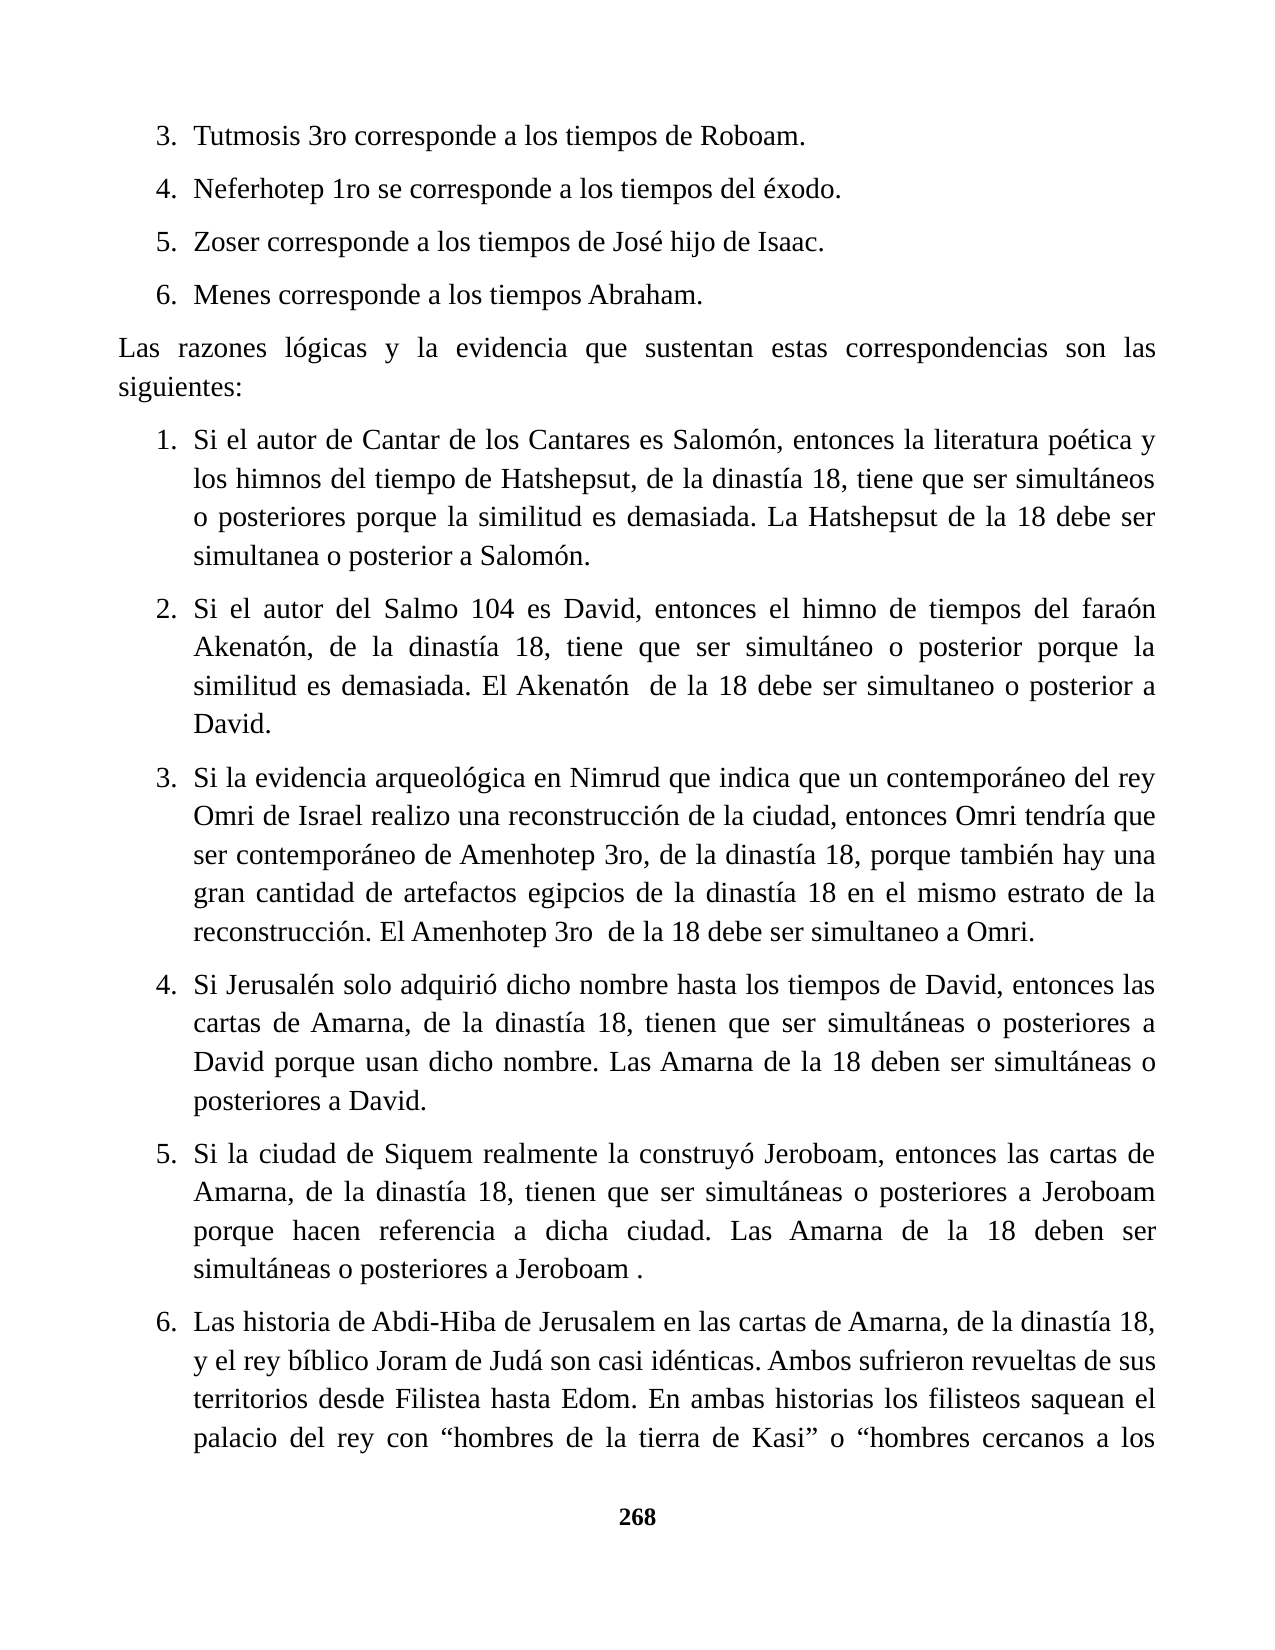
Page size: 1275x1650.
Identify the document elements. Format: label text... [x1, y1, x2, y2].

list Zoser corresponde a los tiempos de José hijo de Isaac. [156, 224, 1157, 258]
text Las razones lógicas y la evidencia que sustentan estas correspondencias son las siguientes: [118, 331, 1157, 403]
list Tutmosis 3ro corresponde a los tiempos de Roboam. [156, 118, 1157, 152]
list Si la ciudad de Siquem realmente la construyó Jeroboam, entonces las cartas de Amarna, de la dinastía 18, tienen que ser simultáneas o posteriores a Jeroboam porque hacen referencia a dicha ciudad. Las Amarna de la 18 deben ser simultáneas o posteriores a Jeroboam . [156, 1136, 1157, 1285]
list Las historia de Abdi-Hiba de Jerusalem en las cartas de Amarna, de la dinastía 18, y el rey bíblico Joram de Judá son casi idénticas. Ambos sufrieron revueltas de sus territorios desde Filistea hasta Edom. En ambas historias los filisteos saquean el palacio del rey con “hombres de la tierra de Kasi” o “hombres cercanos a los [156, 1304, 1157, 1454]
list Neferhotep 1ro se corresponde a los tiempos del éxodo. [156, 171, 1157, 205]
list Si la evidencia arqueológica en Nimrud que indica que un contemporáneo del rey Omri de Israel realizo una reconstrucción de la ciudad, entonces Omri tendría que ser contemporáneo de Amenhotep 3ro, de la dinastía 18, porque también hay una gran cantidad de artefactos egipcios de la dinastía 18 en el mismo estrato de la reconstrucción. El Amenhotep 3ro de la 18 debe ser simultaneo a Omri. [156, 760, 1157, 947]
list Si Jerusalén solo adquirió dicho nombre hasta los tiempos de David, entonces las cartas de Amarna, de la dinastía 18, tienen que ser simultáneas o posteriores a David porque usan dicho nombre. Las Amarna de la 18 deben ser simultáneas o posteriores a David. [156, 967, 1157, 1116]
list Si el autor del Salmo 104 es David, entonces el himno de tiempos del faraón Akenatón, de la dinastía 18, tiene que ser simultáneo o posterior porque la similitud es demasiada. El Akenatón de la 18 debe ser simultaneo o posterior a David. [156, 591, 1157, 740]
list Menes corresponde a los tiempos Abraham. [156, 277, 1157, 311]
list Si el autor de Cantar de los Cantares es Salomón, entonces la literatura poética y los himnos del tiempo de Hatshepsut, de la dinastía 18, tiene que ser simultáneos o posteriores porque la similitud es demasiada. La Hatshepsut de la 18 debe ser simultanea o posterior a Salomón. [156, 422, 1157, 571]
